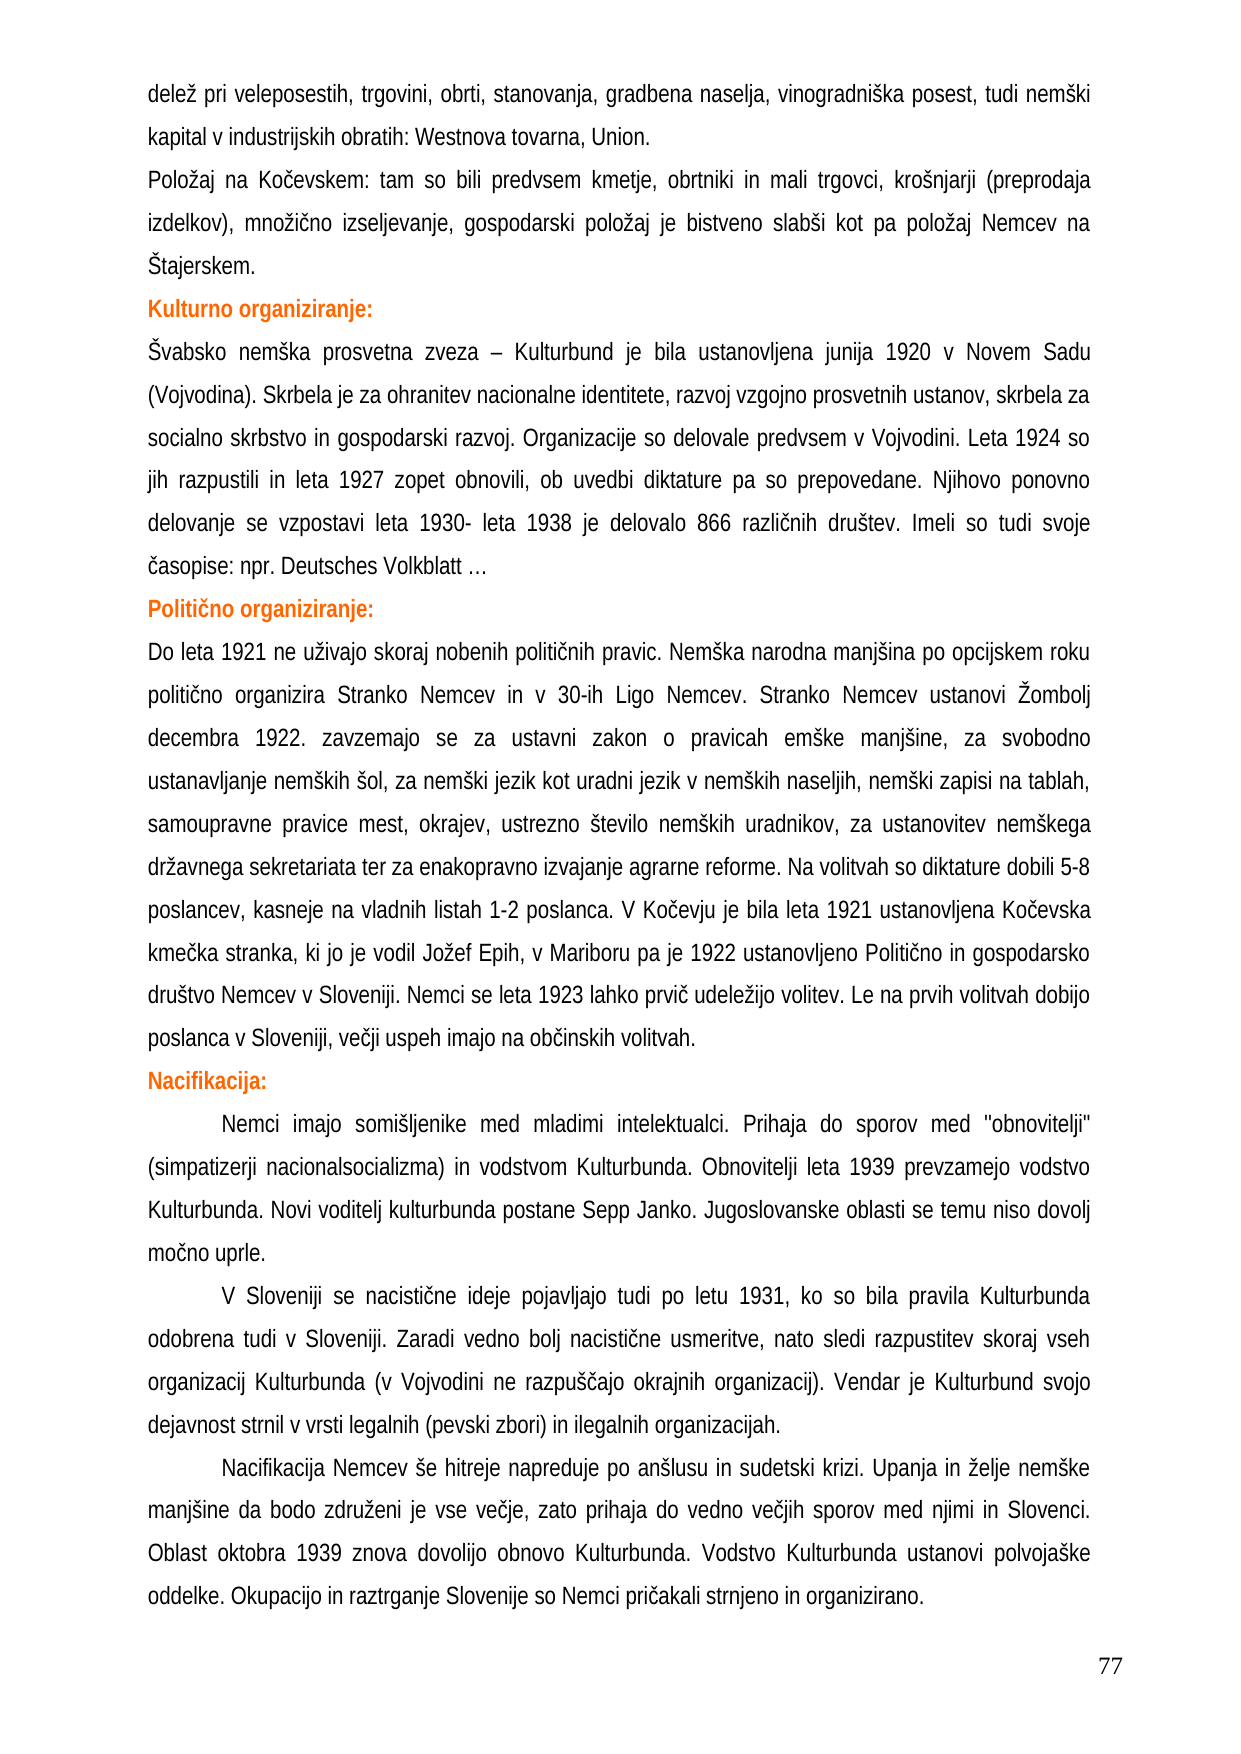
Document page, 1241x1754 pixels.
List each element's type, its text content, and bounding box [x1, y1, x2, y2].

text Položaj na Kočevskem: tam so bili predvsem kmetje, obrtniki in mali trgovci, krošnjarji (preprodaja izdelkov), množično izseljevanje, gospodarski položaj je bistveno slabši kot pa položaj Nemcev na Štajerskem. [148, 165, 1093, 279]
text Švabsko nemška prosvetna zveza – Kulturbund je bila ustanovljena junija 1920 v Novem Sadu (Vojvodina). Skrbela je za ohranitev nacionalne identitete, razvoj vzgojno prosvetnih ustanov, skrbela za socialno skrbstvo in gospodarski razvoj. Organizacije so delovale predvsem v Vojvodini. Leta 1924 so jih razpustili in leta 1927 zopet obnovili, ob uvedbi diktature pa so prepovedane. Njihovo ponovno delovanje se vzpostavi leta 1930- leta 1938 je delovalo 866 različnih društev. Imeli so tudi svoje časopise: npr. Deutsches Volkblatt … [148, 337, 1093, 580]
text Do leta 1921 ne uživajo skoraj nobenih političnih pravic. Nemška narodna manjšina po opcijskem roku politično organizira Stranko Nemcev in v 30-ih Ligo Nemcev. Stranko Nemcev ustanovi Žombolj decembra 1922. zavzemajo se za ustavni zakon o pravicah emške manjšine, za svobodno ustanavljanje nemških šol, za nemški jezik kot uradni jezik v nemških naseljih, nemški zapisi na tablah, samoupravne pravice mest, okrajev, ustrezno število nemških uradnikov, za ustanovitev nemškega državnega sekretariata ter za enakopravno izvajanje agrarne reforme. Na volitvah so diktature dobili 5-8 poslancev, kasneje na vladnih listah 1-2 poslanca. V Kočevju je bila leta 1921 ustanovljena Kočevska kmečka stranka, ki jo je vodil Jožef Epih, v Mariboru pa je 1922 ustanovljeno Politično in gospodarsko društvo Nemcev v Sloveniji. Nemci se leta 1923 lahko prvič udeležijo volitev. Le na prvih volitvah dobijo poslanca v Sloveniji, večji uspeh imajo na občinskih volitvah. [148, 637, 1093, 1052]
text Nacifikacija: [148, 1066, 1093, 1095]
text delež pri veleposestih, trgovini, obrti, stanovanja, gradbena naselja, vinogradniška posest, tudi nemški kapital v industrijskih obratih: Westnova tovarna, Union. [148, 79, 1093, 151]
text Nemci imajo somišljenike med mladimi intelektualci. Prihaja do sporov med ''obnovitelji'' (simpatizerji nacionalsocializma) in vodstvom Kulturbunda. Obnovitelji leta 1939 prevzamejo vodstvo Kulturbunda. Novi voditelj kulturbunda postane Sepp Janko. Jugoslovanske oblasti se temu niso dovolj močno uprle. [148, 1109, 1093, 1267]
text V Sloveniji se nacistične ideje pojavljajo tudi po letu 1931, ko so bila pravila Kulturbunda odobrena tudi v Sloveniji. Zaradi vedno bolj nacistične usmeritve, nato sledi razpustitev skoraj vseh organizacij Kulturbunda (v Vojvodini ne razpuščajo okrajnih organizacij). Vendar je Kulturbund svojo dejavnost strnil v vrsti legalnih (pevski zbori) in ilegalnih organizacijah. [148, 1281, 1093, 1438]
text Nacifikacija Nemcev še hitreje napreduje po anšlusu in sudetski krizi. Upanja in želje nemške manjšine da bodo združeni je vse večje, zato prihaja do vedno večjih sporov med njimi in Slovenci. Oblast oktobra 1939 znova dovolijo obnovo Kulturbunda. Vodstvo Kulturbunda ustanovi polvojaške oddelke. Okupacijo in raztrganje Slovenije so Nemci pričakali strnjeno in organizirano. [148, 1453, 1093, 1610]
text Kulturno organiziranje: [148, 294, 1093, 322]
text Politično organiziranje: [148, 594, 1093, 623]
